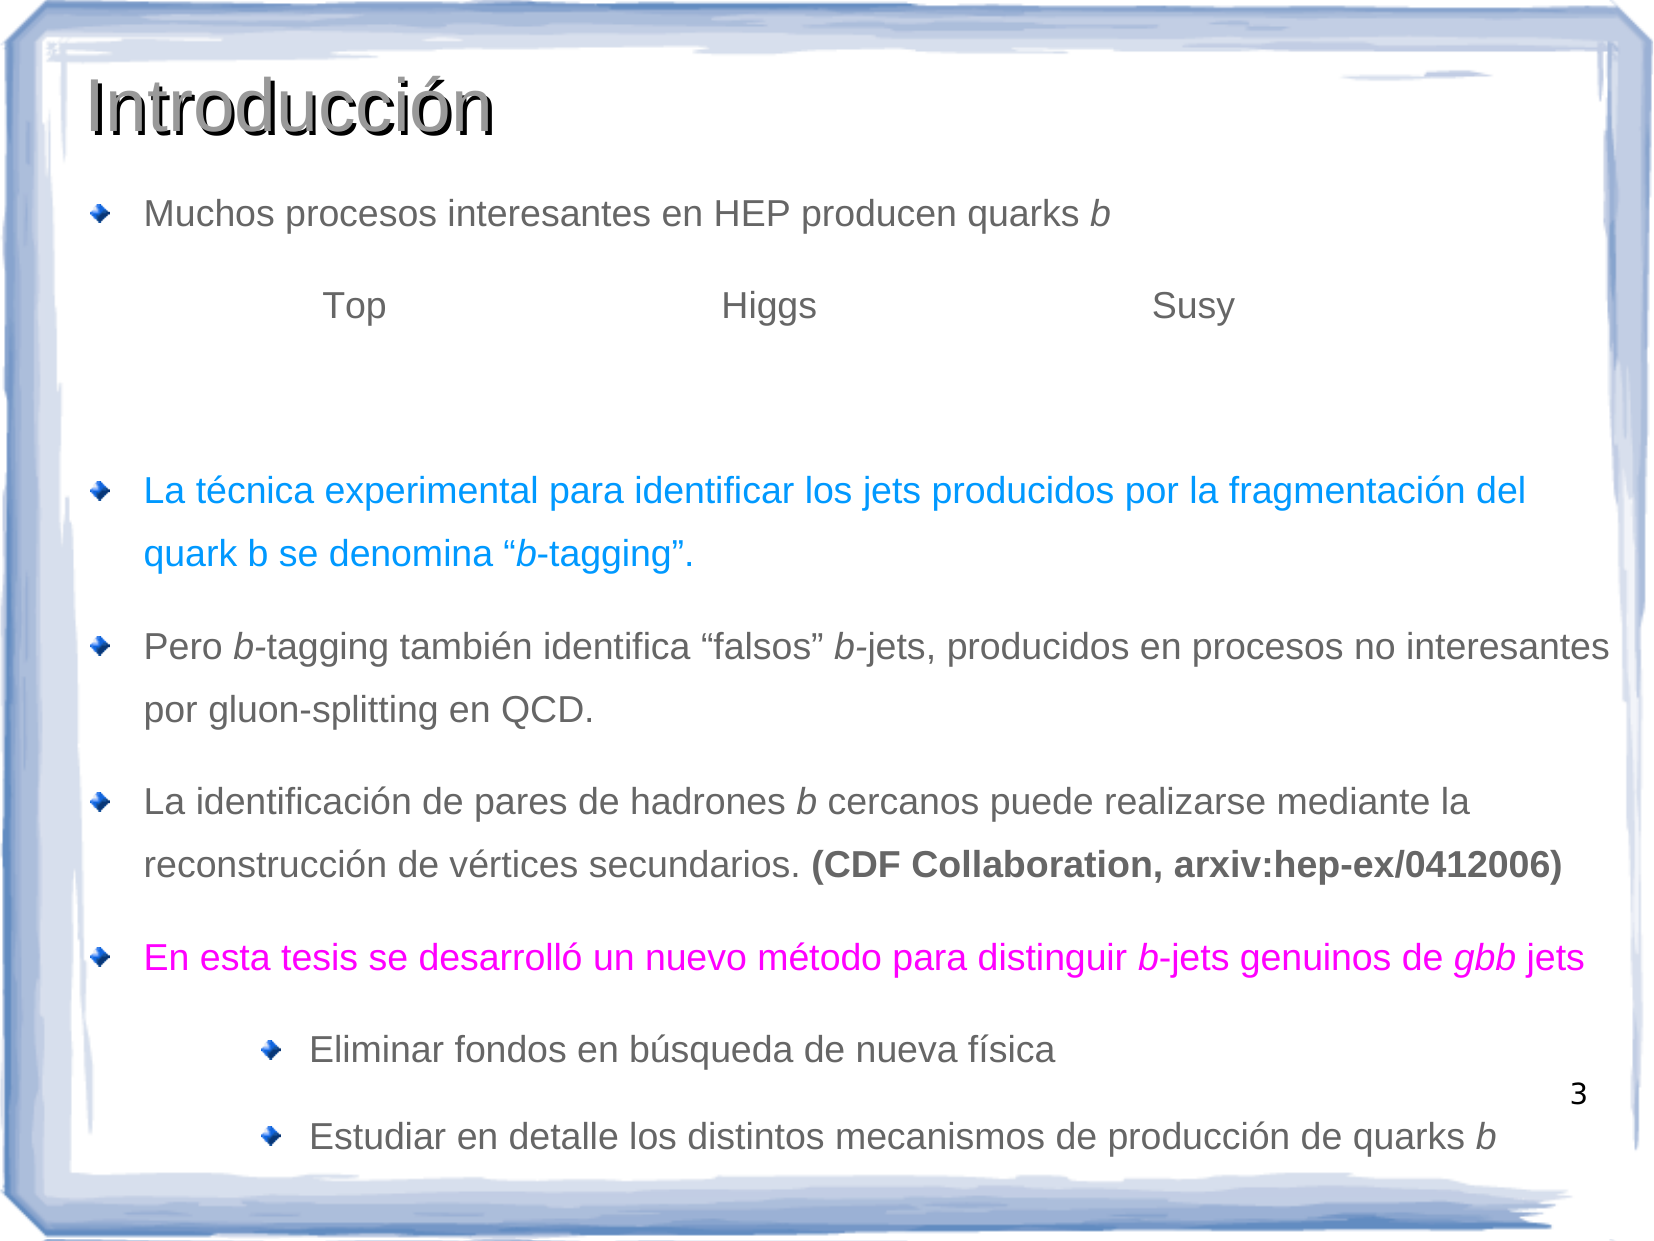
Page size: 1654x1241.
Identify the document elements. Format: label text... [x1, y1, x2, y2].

title Introducción [85, 25, 1098, 171]
list Muchos procesos interesantes en HEP producen quarks b Top Higgs Susy La técnica experimental para identificar los jets producidos por la fragmentación del quark b se denomina “b-tagging”. Pero b-tagging también identifica “falsos” b-jets, producidos en procesos no interesantes por gluon-splitting en QCD. La identificación de pares de hadrones b cercanos puede realizarse mediante la reconstrucción de vértices secundarios. (CDF Collaboration, arxiv:hep-ex/0412006) En esta tesis se desarrolló un nuevo método para distinguir b-jets genuinos de gbb jets Eliminar fondos en búsqueda de nueva física Estudiar en detalle los distintos mecanismos de producción de quarks b [72, 171, 1630, 1223]
picture [0, 0, 1654, 1241]
